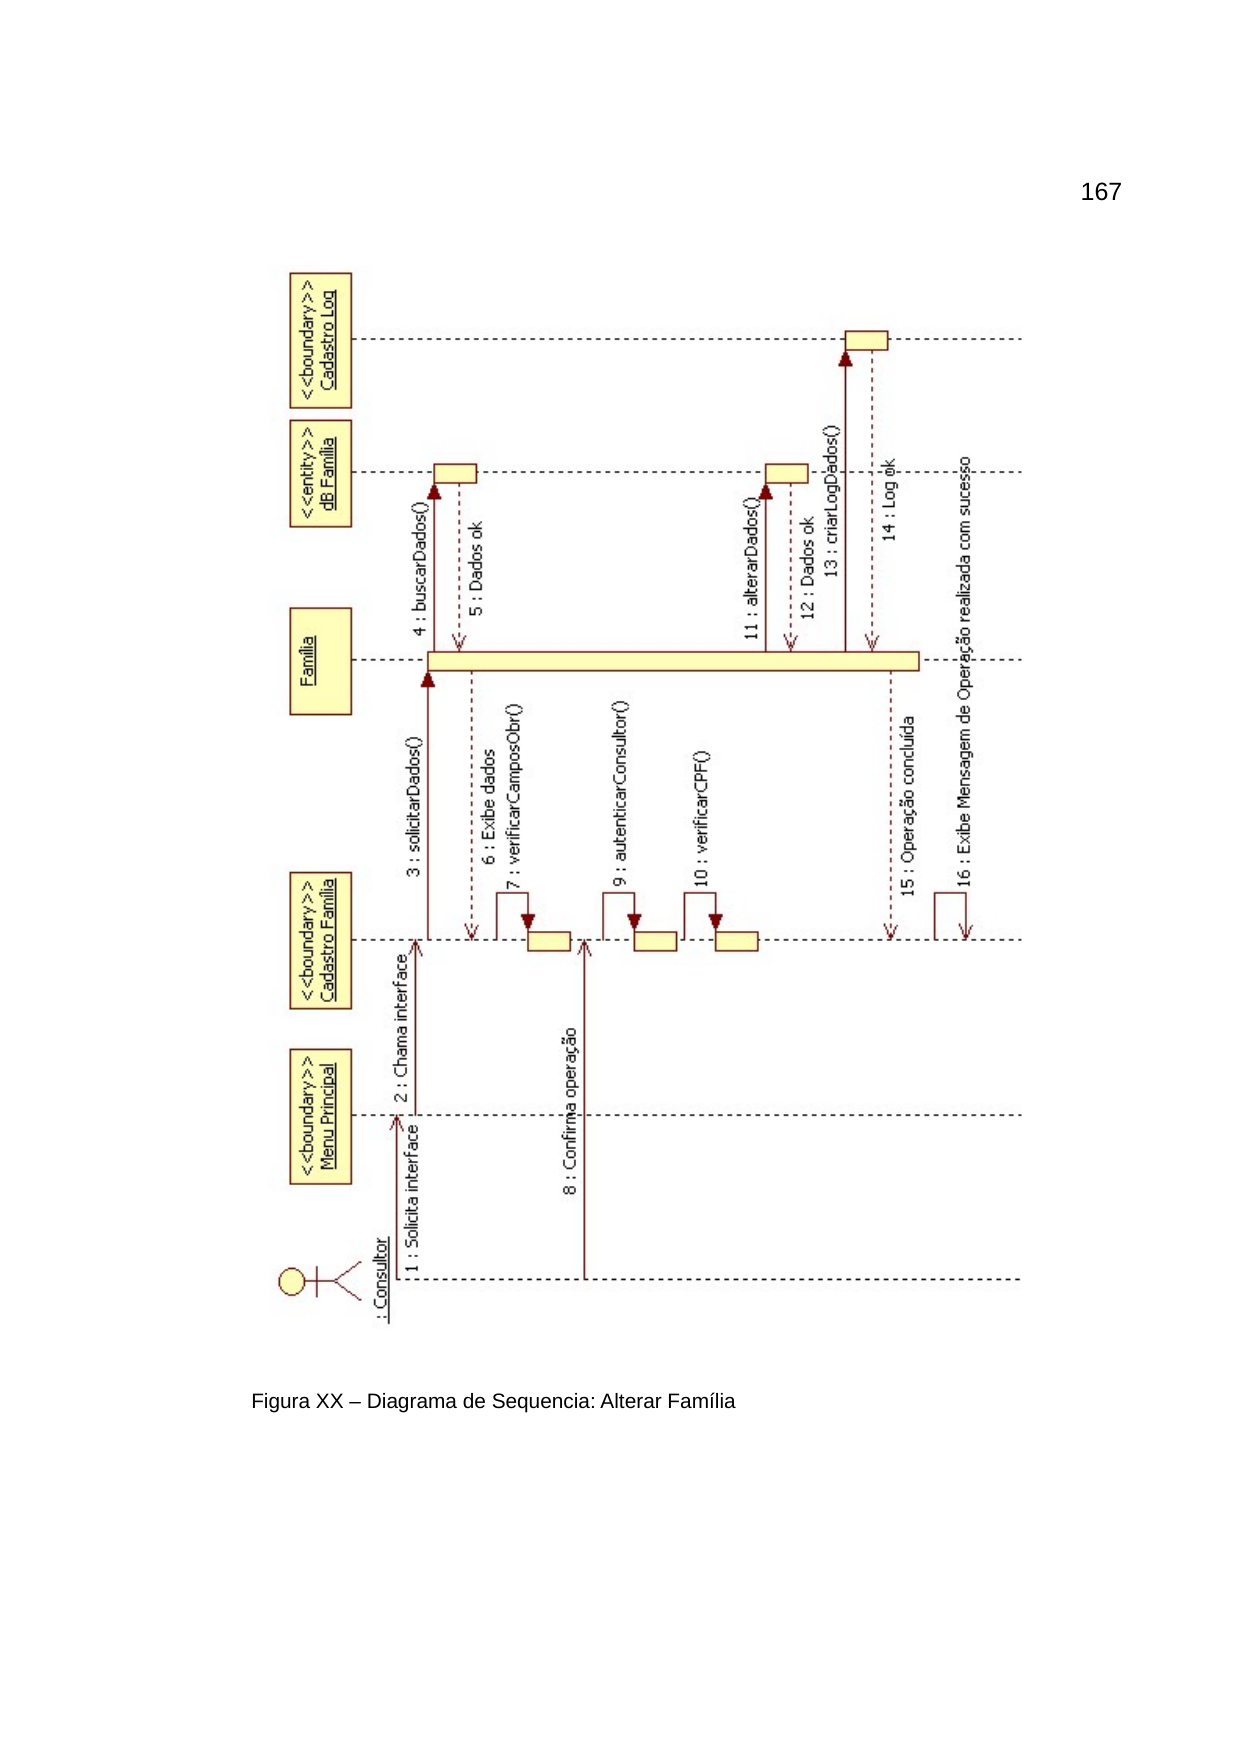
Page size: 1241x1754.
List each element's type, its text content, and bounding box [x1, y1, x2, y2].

picture [246, 265, 1053, 1390]
text Figura XX – Diagrama de Sequencia: Alterar Família [177, 1390, 1122, 1413]
